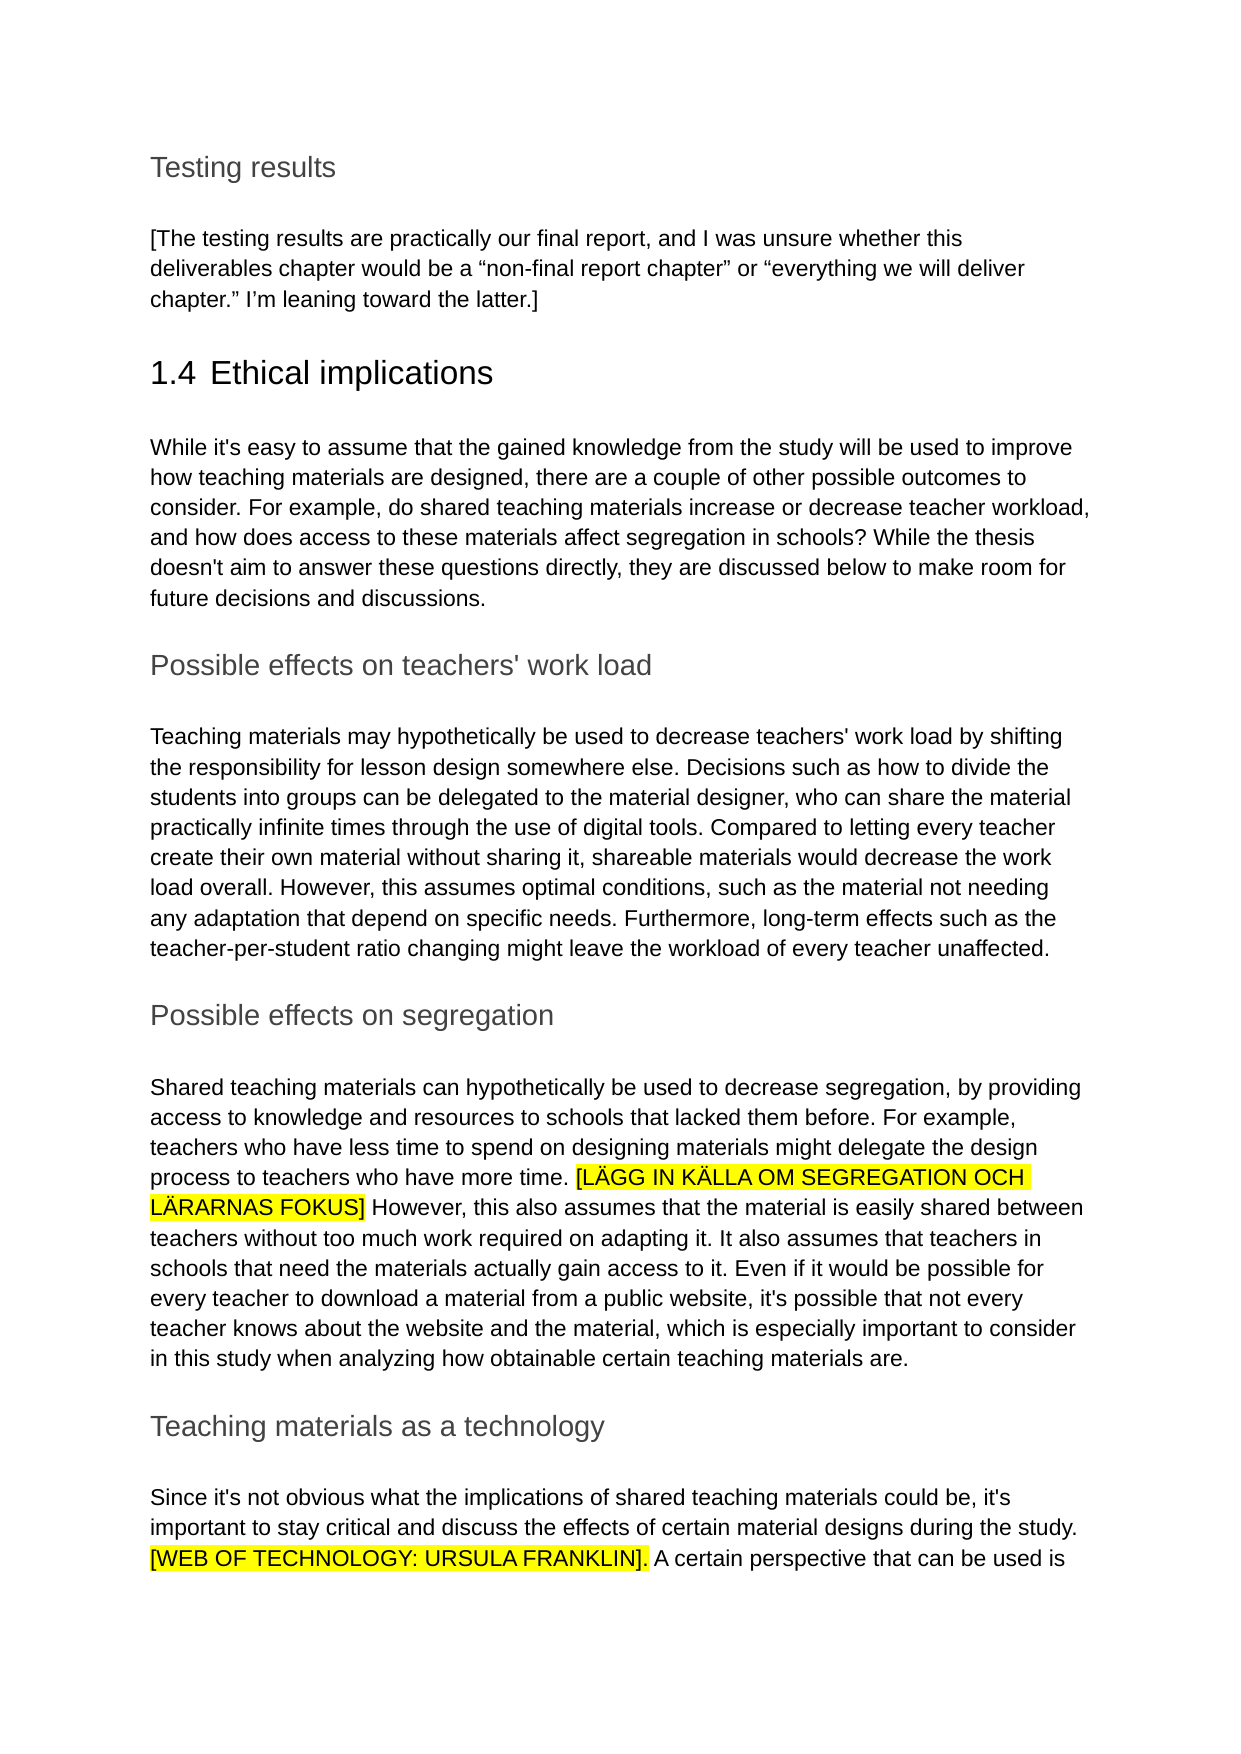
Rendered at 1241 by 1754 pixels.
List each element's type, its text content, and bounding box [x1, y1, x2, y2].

text Shared teaching materials can hypothetically be used to decrease segregation, by providing access to knowledge and resources to schools that lacked them before. For example, teachers who have less time to spend on designing materials might delegate the design process to teachers who have more time. [LÄGG IN KÄLLA OM SEGREGATION OCH LÄRARNAS FOKUS] However, this also assumes that the material is easily shared between teachers without too much work required on adapting it. It also assumes that teachers in schools that need the materials actually gain access to it. Even if it would be possible for every teacher to download a material from a public website, it's possible that not every teacher knows about the website and the material, which is especially important to consider in this study when analyzing how obtainable certain teaching materials are. [150, 1073, 1090, 1372]
text [The testing results are practically our final report, and I was unsure whether this deliverables chapter would be a “non-final report chapter” or “everything we will deliver chapter.” I’m leaning toward the latter.] [150, 225, 1090, 312]
subtitle Possible effects on segregation [150, 998, 1090, 1032]
subtitle Ethical implications [150, 353, 1090, 392]
subtitle Teaching materials as a technology [150, 1409, 1090, 1442]
subtitle Testing results [150, 150, 1090, 183]
text While it's easy to assume that the gained knowledge from the study will be used to improve how teaching materials are designed, there are a couple of other possible outcomes to consider. For example, do shared teaching materials increase or decrease teacher workload, and how does access to these materials affect segregation in schools? While the thesis doesn't aim to answer these questions directly, they are discussed below to make room for future decisions and discussions. [150, 433, 1090, 611]
text Teaching materials may hypothetically be used to decrease teachers' work load by shifting the responsibility for lesson design somewhere else. Decisions such as how to divide the students into groups can be delegated to the material designer, who can share the material practically infinite times through the use of digital tools. Compared to letting every teacher create their own material without sharing it, shareable materials would decrease the work load overall. However, this assumes optimal conditions, such as the material not needing any adaptation that depend on specific needs. Furthermore, long-term effects such as the teacher-per-student ratio changing might leave the workload of every teacher unaffected. [150, 723, 1090, 961]
text Since it's not obvious what the implications of shared teaching materials could be, it's important to stay critical and discuss the effects of certain material designs during the study. [WEB OF TECHNOLOGY: URSULA FRANKLIN]. A certain perspective that can be used is [150, 1484, 1090, 1571]
subtitle Possible effects on teachers' work load [150, 648, 1090, 682]
